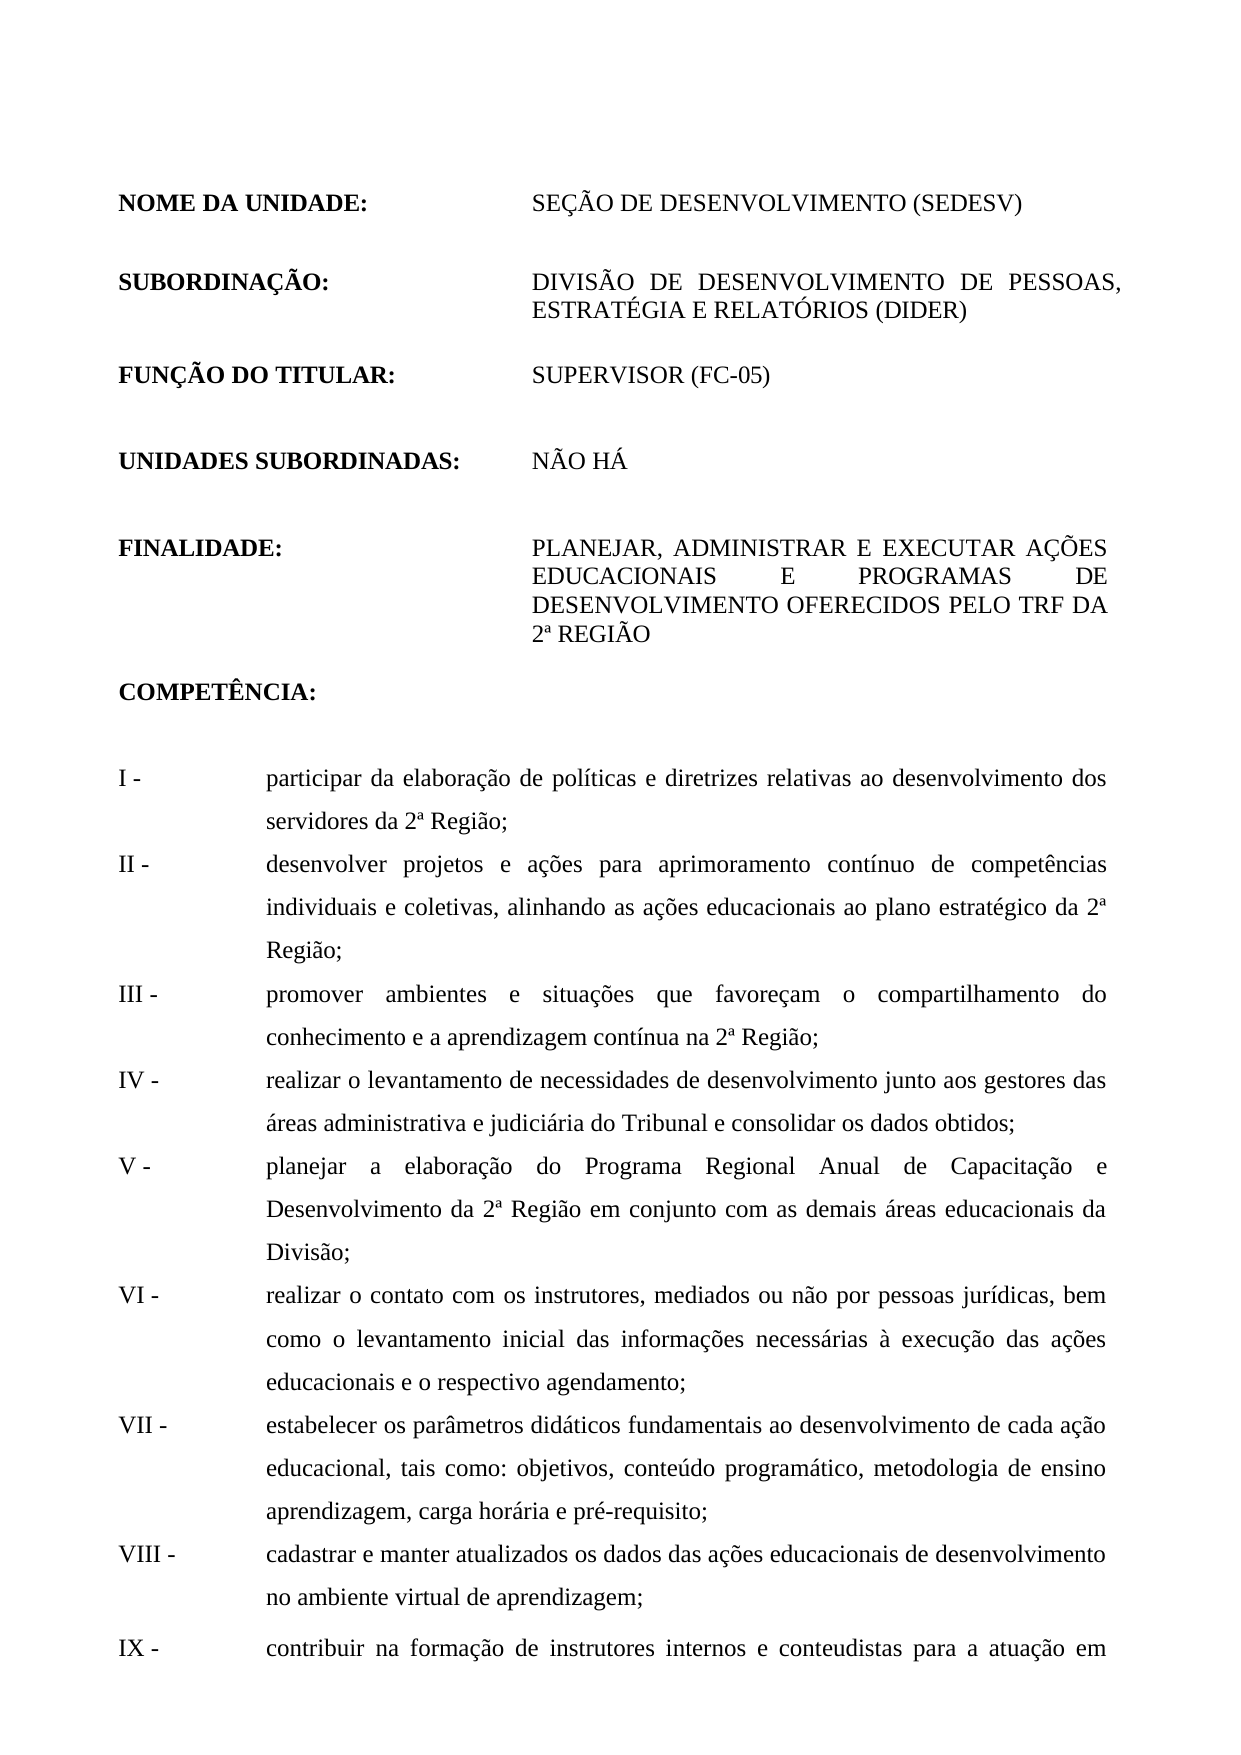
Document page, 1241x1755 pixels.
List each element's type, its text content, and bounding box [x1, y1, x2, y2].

text NOME DA UNIDADE: SEÇÃO DE DESENVOLVIMENTO (SEDESV) [118, 188, 1122, 217]
text SUBORDINAÇÃO: DIVISÃO DE DESENVOLVIMENTO DE PESSOAS, ESTRATÉGIA E RELATÓRIOS (DIDER) [118, 267, 1122, 324]
text FUNÇÃO DO TITULAR: SUPERVISOR (FC-05) [118, 360, 1122, 389]
list realizar o contato com os instrutores, mediados ou não por pessoas jurídicas, bem como o levantamento inicial das informações necessárias à execução das ações educacionais e o respectivo agendamento; [118, 1281, 1107, 1396]
list promover ambientes e situações que favoreçam o compartilhamento do conhecimento e a aprendizagem contínua na 2ª Região; [118, 979, 1107, 1051]
list cadastrar e manter atualizados os dados das ações educacionais de desenvolvimento no ambiente virtual de aprendizagem; [118, 1539, 1107, 1611]
list contribuir na formação de instrutores internos e conteudistas para a atuação em [118, 1633, 1107, 1662]
text UNIDADES SUBORDINADAS: NÃO HÁ [118, 446, 1122, 475]
list participar da elaboração de políticas e diretrizes relativas ao desenvolvimento dos servidores da 2ª Região; [118, 763, 1107, 835]
list planejar a elaboração do Programa Regional Anual de Capacitação e Desenvolvimento da 2ª Região em conjunto com as demais áreas educacionais da Divisão; [118, 1151, 1107, 1266]
list realizar o levantamento de necessidades de desenvolvimento junto aos gestores das áreas administrativa e judiciária do Tribunal e consolidar os dados obtidos; [118, 1065, 1107, 1137]
list desenvolver projetos e ações para aprimoramento contínuo de competências individuais e coletivas, alinhando as ações educacionais ao plano estratégico da 2ª Região; [118, 849, 1107, 964]
text FINALIDADE: PLANEJAR, ADMINISTRAR E EXECUTAR AÇÕES EDUCACIONAIS E PROGRAMAS DE DESENVOLVIMENTO OFERECIDOS PELO TRF DA 2ª REGIÃO [118, 533, 1108, 648]
list estabelecer os parâmetros didáticos fundamentais ao desenvolvimento de cada ação educacional, tais como: objetivos, conteúdo programático, metodologia de ensino aprendizagem, carga horária e pré-requisito; [118, 1410, 1107, 1525]
text COMPETÊNCIA: [118, 677, 1122, 706]
